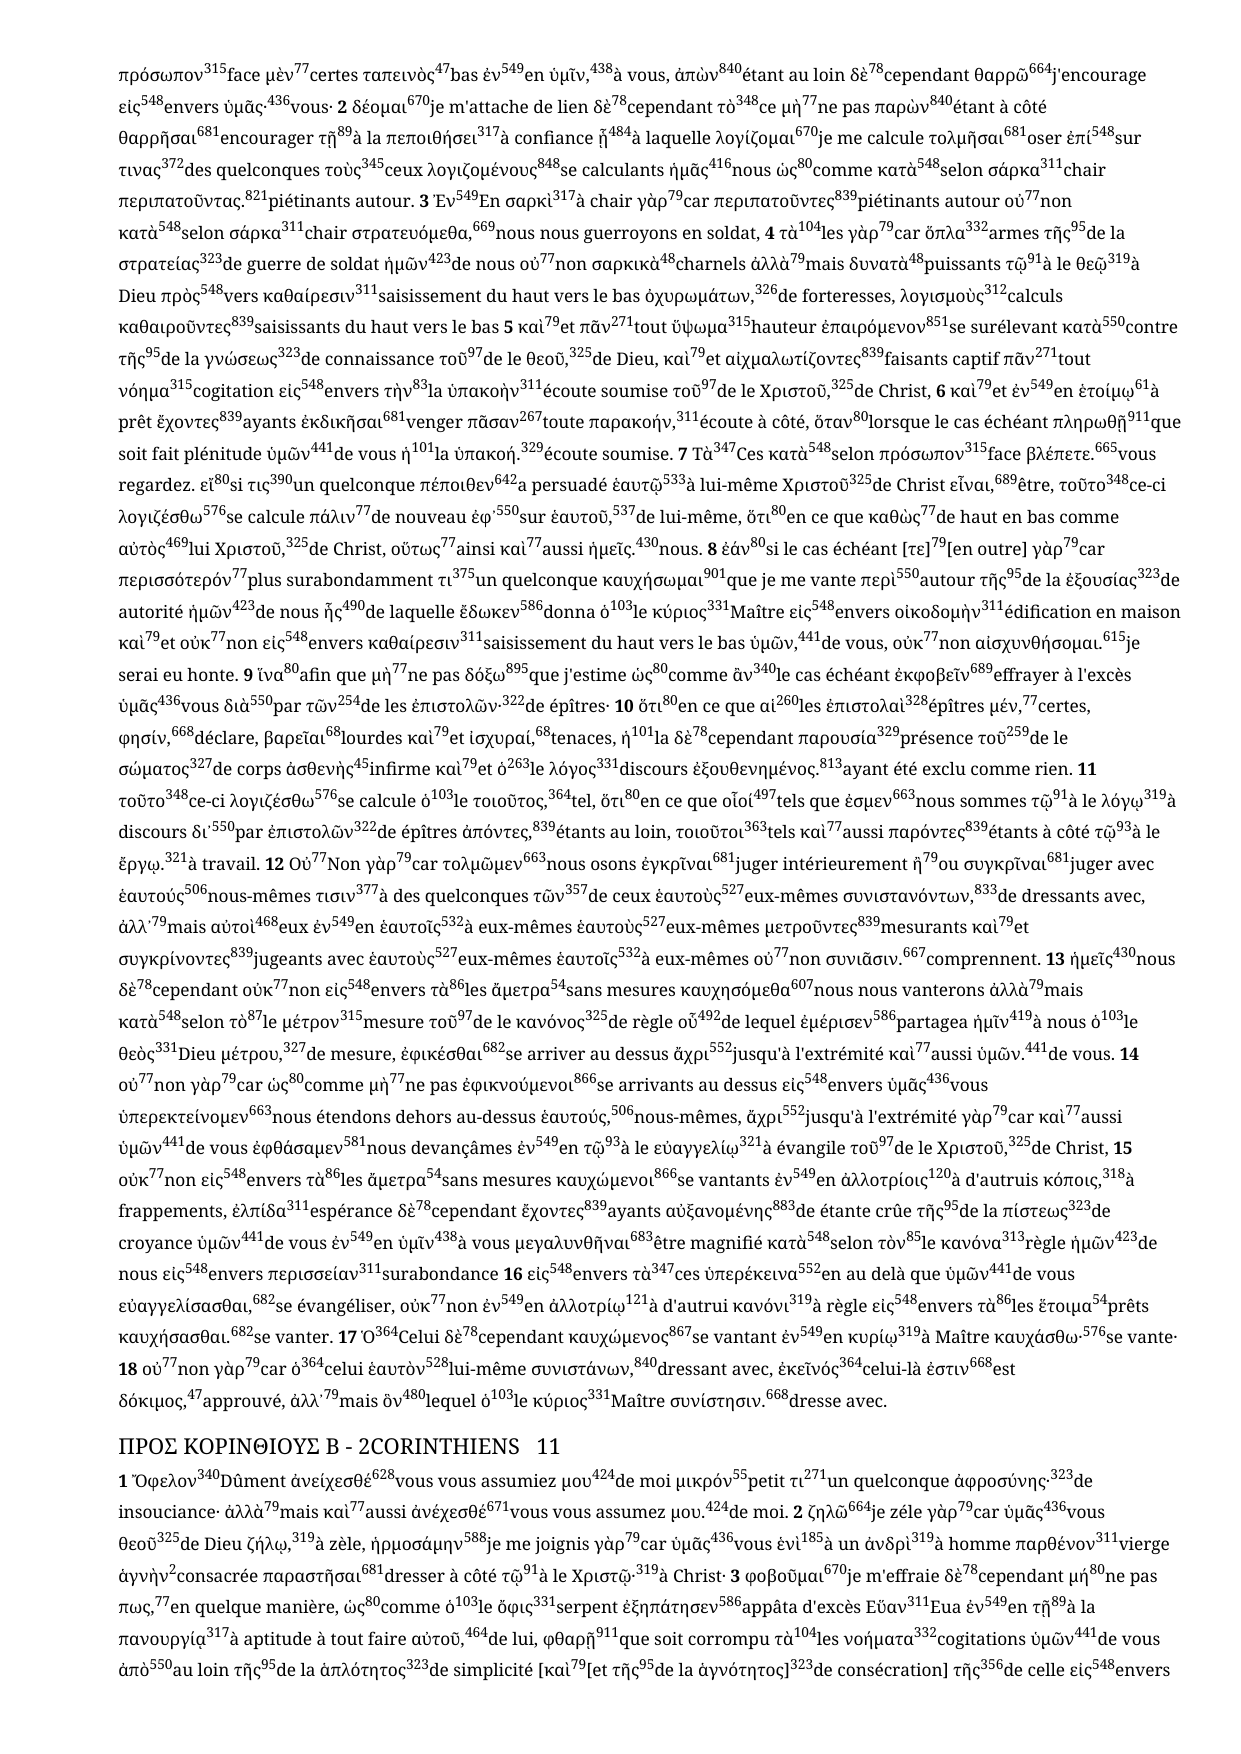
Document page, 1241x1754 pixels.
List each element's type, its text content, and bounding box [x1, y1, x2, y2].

text ΠΡΟΣ ΚΟΡΙΝΘΙΟΥΣ Β - 2CORINTHIENS 11 [118, 1431, 1181, 1461]
text 1 Ὄφελον340Dûment ἀνείχεσθέ628vous vous assumiez μου424de moi μικρόν55petit τι271un quelconque ἀφροσύνης·323de insouciance· ἀλλὰ79mais καὶ77aussi ἀνέχεσθέ671vous vous assumez μου.424de moi. 2 ζηλῶ664je zéle γὰρ79car ὑμᾶς436vous θεοῦ325de Dieu ζήλῳ,319à zèle, ἡρμοσάμην588je me joignis γὰρ79car ὑμᾶς436vous ἑνὶ185à un ἀνδρὶ319à homme παρθένον311vierge ἁγνὴν2consacrée παραστῆσαι681dresser à côté τῷ91à le Χριστῷ·319à Christ· 3 φοβοῦμαι670je m'effraie δὲ78cependant μή80ne pas πως,77en quelque manière, ὡς80comme ὁ103le ὄφις331serpent ἐξηπάτησεν586appâta d'excès Εὕαν311Eua ἐν549en τῇ89à la πανουργίᾳ317à aptitude à tout faire αὐτοῦ,464de lui, φθαρῇ911que soit corrompu τὰ104les νοήματα332cogitations ὑμῶν441de vous ἀπὸ550au loin τῆς95de la ἁπλότητος323de simplicité [καὶ79[et τῆς95de la ἁγνότητος]323de consécration] τῆς356de celle εἰς548envers τὸν85le Χριστόν.313Christ. 4 εἰ80si μὲν77certes γὰρ79car ὁ364celui ἐρχόμενος867se venant ἄλλον115autre Ἰησοῦν313Iésous κηρύσσει668annonce ὃν480lequel οὐκ77non ἐκηρύξαμεν,581nous annonçâmes, ἢ79ou πνεῦμα315souffle ἕτερον117autre-différent λαμβάνετε665vous prenez ὃ482lequel οὐκ77non ἐλάβετε,583vous prîtes, ἢ79ou εὐαγγέλιον315évangile ἕτερον117autre-différent ὃ482lequel οὐκ77non ἐδέξασθε,589vous vous acceptâtes, καλῶς77bellement ἀνέχεσθε.671vous vous assumez. 5 Λογίζομαι670Je me calcule γὰρ79car μηδὲν375pas un ὑστερηκέναι686avoir manqué τῶν96de les ὑπερλίαν77très au-dessus ἀποστόλων.324de envoyés. 6 εἰ80si δὲ78cependant καὶ77aussi ἰδιώτης331idiot τῷ91à le λόγῳ,319à discours, ἀλλ᾽79mais οὐ77non τῇ89à la γνώσει,317à connaissance, ἀλλ᾽79mais ἐν549en παντὶ380à tout φανερώσαντες720ayants rendus visible ἐν549en πᾶσιν379à tous εἰς548envers ὑμᾶς.436vous. 7 Ἢ79Ou ἁμαρτίαν311faute ἐποίησα582je fis ἐμαυτὸν507moi-même ταπεινῶν840baissant ἵνα80afin que ὑμεῖς447vous ὑψωθῆτε,908que vous soyez haussé, ὅτι80en ce que δωρεὰν77gratuitement τὸ87le τοῦ97de le θεοῦ325de Dieu εὐαγγέλιον315évangile εὐηγγελισάμην588je m'évangélisai ὑμῖν;438à vous; 8 ἄλλας112autres ἐκκλησίας310églises ἐσύλησα582je dépouillai λαβὼν721ayant pris ὀψώνιον315gage πρὸς548vers τὴν83la ὑμῶν441de vous διακονίαν,311service, 9 καὶ79et παρὼν840étant à côté πρὸς548vers ὑμᾶς436vous καὶ79et ὑστερηθεὶς760ayant été manqué οὐ77non κατενάρκησα582j'engourdis de haut en bas οὐθενός·384de aucun· τὸ87le γὰρ79car ὑστέρημά315manque μου424de moi προσανεπλήρωσαν585élevèrent à plénitude vers οἱ102les ἀδελφοὶ330frères ἐλθόντες720ayants venus ἀπὸ550au loin Μακεδονίας,323de Macédoine, καὶ79et ἐν549en παντὶ380à tout ἀβαρῆ53sans poids ἐμαυτὸν507moi-même ὑμῖν438à vous ἐτήρησα582je gardai καὶ79et τηρήσω.602je garderai. 10 ἔστιν668est ἀλήθεια329vérité Χριστοῦ325de Christ ἐν549en ἐμοὶ420à moi ὅτι80en ce que ἡ101la καύχησις329vanterie αὕτη154celle-ci οὐ77non φραγήσεται619sera obstrué εἰς548envers ἐμὲ417moi ἐν549en τοῖς92à les κλίμασιν320à climats τῆς95de la Ἀχαΐας.323de Achaïe. 11 διὰ548par le fait de τί;399quel; ὅτι80en ce que οὐκ77non ἀγαπῶ664j'aime ὑμᾶς;436vous; ὁ103le θεὸς331Dieu οἶδεν.642a su. 12 Ὃ482Lequel δὲ78cependant ποιῶ,664je fais, καὶ77aussi ποιήσω,602je ferai, ἵνα80afin que ἐκκόψω895que je coupe à l'excès τὴν83la ἀφορμὴν311occasion τῶν357de ceux θελόντων833de voulants ἀφορμήν,311occasion, ἵνα80afin que ἐν549en ᾧ488à lequel καυχῶνται673se vantent εὑρεθῶσιν910que soient trouvé καθὼς77de haut en bas comme καὶ77aussi ἡμεῖς.430nous. 13 οἱ102les γὰρ79car τοιοῦτοι363tels ψευδαπόστολοι,330faux apôtres, ἐργάται330travailleurs δόλιοι,21trompeurs, μετασχηματιζόμενοι866se schématisants au-delà εἰς548envers ἀποστόλους312envoyés Χριστοῦ.325de Christ. 14 καὶ79et οὐ77non θαῦμα·333objet d'étonnement· αὐτὸς542lui-même γὰρ79car ὁ103le σατανᾶς331Satanas μετασχηματίζεται674se schématise au-delà εἰς548envers ἄγγελον313messager φωτός.327de lumière. 15 οὐ77non μέγα49grand οὖν79donc εἰ80si καὶ77aussi οἱ102les διάκονοι330serviteurs αὐτοῦ464de lui μετασχηματίζονται673se schématisent au-delà ὡς80comme διάκονοι330serviteurs δικαιοσύνης·323de justice· ὧν491de lesquels τὸ105le τέλος333achèvement ἔσται612se sera κατὰ548selon τὰ86les ἔργα314travaux αὐτῶν.463de eux. 16 Πάλιν77De nouveau λέγω,664je dis, μή77ne pas τίς390un quelconque με417moi δόξῃ899que estime ἄφρονα32insensé εἶναι·689être· εἰ80si δὲ78cependant μή77ne pas γε,340du moins, κἂν77et si ὡς80comme ἄφρονα53insensé δέξασθέ557que vous vous acceptez με,417moi, ἵνα80afin que κἀγὼ431et moi μικρόν55petit τι271un quelconque καυχήσωμαι.901que je me vante. 17 ὃ482lequel λαλῶ,664je bavarde, οὐ77non κατὰ548selon κύριον313Maître λαλῶ664je bavarde ἀλλ᾽79mais ὡς80comme ἐν549en ἀφροσύνῃ,317à insouciance, ἐν549en ταύτῃ142à celle-ci τῇ89à la ὑποστάσει317à soutenance τῆς95de la καυχήσεως.323de vanterie. 18 ἐπεὶ80puisque πολλοὶ389nombreux καυχῶνται673se vantent κατὰ548selon σάρκα,311chair, κἀγὼ431et moi καυχήσομαι.608je me vanterai. 19 ἡδέως77plaisamment γὰρ79car ἀνέχεσθε671vous vous assumez τῶν96de les ἀφρόνων64de insensés φρόνιμοι46pensifs ὄντες·839étants· 20 ἀνέχεσθε671vous vous assumez γὰρ79car εἴ80si τις390un quelconque ὑμᾶς436vous καταδουλοῖ,668asservit de haut en bas, εἴ80si τις390un quelconque κατεσθίει,668mange de haut en bas, εἴ80si τις390un quelconque λαμβάνει,668prend, εἴ80si τις390un quelconque ἐπαίρεται,674se surélève, εἴ80si τις390un quelconque εἰς548envers πρόσωπον315face ὑμᾶς436vous δέρει.668pèle. 21 κατὰ548selon ἀτιμίαν311dévalorisation λέγω,664je dis, ὡς80comme ὅτι80en ce que ἡμεῖς430nous ἠσθενήκαμεν.637nous avons été infirme. Ἐν549En ᾧ488à lequel δ᾽78cependant ἄν340le cas échéant τις390un quelconque τολμᾷ,921que ose, ἐν549en ἀφροσύνῃ317à insouciance λέγω,664je dis, τολμῶ664j'ose κἀγώ.431et moi. 22 Ἑβραῖοί330Hébreux εἰσιν;667sont; κἀγώ.431et moi. Ἰσραηλῖταί330Israélites εἰσιν;667sont; κἀγώ.431et moi. σπέρμα333semence Ἀβραάμ325de Abraam εἰσιν;667sont; κἀγώ.431et moi. 23 διάκονοι330serviteurs Χριστοῦ325de Christ εἰσιν;667sont; παραφρονῶν840pensant à côté λαλῶ,664je bavarde, ὑπὲρ77au-dessus ἐγώ·431moi· ἐν549en κόποις318à frappements περισσοτέρως,77plus surabondamment, ἐν549en φυλακαῖς316à gardiennages περισσοτέρως,77plus surabondamment, ἐν549en πληγαῖς316à coups ὑπερβαλλόντως,77au-dessus de la mesure, ἐν549en θανάτοις318à trépas πολλάκις.77souvent. 24 Ὑπὸ550Sous Ἰουδαίων64de Ioudaiens πεντάκις77cinq fois τεσσεράκοντα50quarante παρὰ548à côté μίαν51une ἔλαβον,582je pris, 25 τρὶς77trois fois ἐρραβδίσθην,596je fus bâtonné, ἅπαξ77une fois ἐλιθάσθην,596je fus pierré, τρὶς77trois fois ἐναυάγησα,582je naufrageai, νυχθήμερον315nycthémère ἐν549en τῷ91à le βυθῷ319à abîme πεποίηκα·638j'ai fait· 26 ὁδοιπορίαις316à marches de cheminements πολλάκις,77souvent, κινδύνοις318à risques ποταμῶν,324de fleuves, κινδύνοις318à risques λῃστῶν,324de pilleurs, κινδύνοις318à risques ἐκ550hors γένους,327de genre, κινδύνοις318à risques ἐξ550hors ἐθνῶν,326de ethnies, κινδύνοις318à risques ἐν549en πόλει,317à cité, κινδύνοις318à risques ἐν549en ἐρημίᾳ,317à lieu désertique, κινδύνοις318à risques ἐν549en θαλάσσῃ,317à mer, κινδύνοις318à risques ἐν549en ψευδαδέλφοις,318à faux frères, 27 κόπῳ319à frappement καὶ79et μόχθῳ,319à labeur, ἐν549en ἀγρυπνίαις316à insomnies πολλάκις,77souvent, ἐν549en λιμῷ319à famine καὶ79et δίψει,321à soif, ἐν549en νηστείαις316à jeûnes πολλάκις,77souvent, ἐν549en ψύχει321à froid καὶ79et γυμνότητι·317à nudité· 28 χωρὶς552séparément τῶν359de ces παρεκτὸς77hormis ἡ101la ἐπίστασίς329opposition μοι420à moi ἡ362celle καθ᾽548selon ἡμέραν,311journée, ἡ101la μέριμνα329inquiétude πασῶν278de toutes τῶν94de les ἐκκλησιῶν.322de églises. 29 τίς410quel ἀσθενεῖ668est infirme καὶ79et οὐκ77non ἀσθενῶ;664je suis infirme; τίς410quel σκανδαλίζεται680est scandalisé καὶ79et οὐκ77non ἐγὼ431moi πυροῦμαι;676je suis brûlé au feu; 30 Εἰ80Si καυχᾶσθαι690se vanter δεῖ,668attache de lien, τὰ347ces τῆς95de la ἀσθενείας323de infirmité μου424de moi καυχήσομαι.608je me vanterai. 31 ὁ103le θεὸς331Dieu καὶ79et πατὴρ331père τοῦ97de le κυρίου325de Maître Ἰησοῦ325de Iésous οἶδεν,642a su, ὁ364celui ὢν840étant εὐλογητὸς47élogié εἰς548envers τοὺς84les αἰῶνας,312ères, ὅτι80en ce que οὐ77non ψεύδομαι.670je me mens. 32 ἐν549en Δαμασκῷ317à Damas ὁ103le ἐθνάρχης331ethnarque Ἁρέτα325de Arétas τοῦ97de le βασιλέως325de roi ἐφρούρει625regardait au-devant τὴν83la πόλιν311cité Δαμασκηνῶν64de Damascéniens πιάσαι681saisir με,417moi, 33 καὶ79et διὰ550par θυρίδος323de fenêtre ἐν549en σαργάνῃ317à panier ἐχαλάσθην596je fus lâché διὰ550par τοῦ99de le τείχους327de muraille καὶ79et ἐξέφυγον582je fuis dehors τὰς82les χεῖρας310mains αὐτοῦ.464de lui. [118, 1465, 1181, 1682]
text 1 Αὐτὸς513Moi-même δὲ78cependant ἐγὼ431moi Παῦλος331Paulus παρακαλῶ664j'appelle à côté ὑμᾶς436vous διὰ550par τῆς95de la πραΰτητος323de douceur καὶ79et ἐπιεικείας323de modération τοῦ97de le Χριστοῦ,325de Christ, ὃς498lequel κατὰ548selon πρόσωπον315face μὲν77certes ταπεινὸς47bas ἐν549en ὑμῖν,438à vous, ἀπὼν840étant au loin δὲ78cependant θαρρῶ664j'encourage εἰς548envers ὑμᾶς·436vous· 2 δέομαι670je m'attache de lien δὲ78cependant τὸ348ce μὴ77ne pas παρὼν840étant à côté θαρρῆσαι681encourager τῇ89à la πεποιθήσει317à confiance ᾗ484à laquelle λογίζομαι670je me calcule τολμῆσαι681oser ἐπί548sur τινας372des quelconques τοὺς345ceux λογιζομένους848se calculants ἡμᾶς416nous ὡς80comme κατὰ548selon σάρκα311chair περιπατοῦντας.821piétinants autour. 3 Ἐν549En σαρκὶ317à chair γὰρ79car περιπατοῦντες839piétinants autour οὐ77non κατὰ548selon σάρκα311chair στρατευόμεθα,669nous nous guerroyons en soldat, 4 τὰ104les γὰρ79car ὅπλα332armes τῆς95de la στρατείας323de guerre de soldat ἡμῶν423de nous οὐ77non σαρκικὰ48charnels ἀλλὰ79mais δυνατὰ48puissants τῷ91à le θεῷ319à Dieu πρὸς548vers καθαίρεσιν311saisissement du haut vers le bas ὀχυρωμάτων,326de forteresses, λογισμοὺς312calculs καθαιροῦντες839saisissants du haut vers le bas 5 καὶ79et πᾶν271tout ὕψωμα315hauteur ἐπαιρόμενον851se surélevant κατὰ550contre τῆς95de la γνώσεως323de connaissance τοῦ97de le θεοῦ,325de Dieu, καὶ79et αἰχμαλωτίζοντες839faisants captif πᾶν271tout νόημα315cogitation εἰς548envers τὴν83la ὑπακοὴν311écoute soumise τοῦ97de le Χριστοῦ,325de Christ, 6 καὶ79et ἐν549en ἑτοίμῳ61à prêt ἔχοντες839ayants ἐκδικῆσαι681venger πᾶσαν267toute παρακοήν,311écoute à côté, ὅταν80lorsque le cas échéant πληρωθῇ911que soit fait plénitude ὑμῶν441de vous ἡ101la ὑπακοή.329écoute soumise. 7 Τὰ347Ces κατὰ548selon πρόσωπον315face βλέπετε.665vous regardez. εἴ80si τις390un quelconque πέποιθεν642a persuadé ἑαυτῷ533à lui-même Χριστοῦ325de Christ εἶναι,689être, τοῦτο348ce-ci λογιζέσθω576se calcule πάλιν77de nouveau ἐφ᾽550sur ἑαυτοῦ,537de lui-même, ὅτι80en ce que καθὼς77de haut en bas comme αὐτὸς469lui Χριστοῦ,325de Christ, οὕτως77ainsi καὶ77aussi ἡμεῖς.430nous. 8 ἐάν80si le cas échéant [τε]79[en outre] γὰρ79car περισσότερόν77plus surabondamment τι375un quelconque καυχήσωμαι901que je me vante περὶ550autour τῆς95de la ἐξουσίας323de autorité ἡμῶν423de nous ἧς490de laquelle ἔδωκεν586donna ὁ103le κύριος331Maître εἰς548envers οἰκοδομὴν311édification en maison καὶ79et οὐκ77non εἰς548envers καθαίρεσιν311saisissement du haut vers le bas ὑμῶν,441de vous, οὐκ77non αἰσχυνθήσομαι.615je serai eu honte. 9 ἵνα80afin que μὴ77ne pas δόξω895que j'estime ὡς80comme ἂν340le cas échéant ἐκφοβεῖν689effrayer à l'excès ὑμᾶς436vous διὰ550par τῶν254de les ἐπιστολῶν·322de épîtres· 10 ὅτι80en ce que αἱ260les ἐπιστολαὶ328épîtres μέν,77certes, φησίν,668déclare, βαρεῖαι68lourdes καὶ79et ἰσχυραί,68tenaces, ἡ101la δὲ78cependant παρουσία329présence τοῦ259de le σώματος327de corps ἀσθενὴς45infirme καὶ79et ὁ263le λόγος331discours ἐξουθενημένος.813ayant été exclu comme rien. 11 τοῦτο348ce-ci λογιζέσθω576se calcule ὁ103le τοιοῦτος,364tel, ὅτι80en ce que οἷοί497tels que ἐσμεν663nous sommes τῷ91à le λόγῳ319à discours δι᾽550par ἐπιστολῶν322de épîtres ἀπόντες,839étants au loin, τοιοῦτοι363tels καὶ77aussi παρόντες839étants à côté τῷ93à le ἔργῳ.321à travail. 12 Οὐ77Non γὰρ79car τολμῶμεν663nous osons ἐγκρῖναι681juger intérieurement ἢ79ou συγκρῖναι681juger avec ἑαυτούς506nous-mêmes τισιν377à des quelconques τῶν357de ceux ἑαυτοὺς527eux-mêmes συνιστανόντων,833de dressants avec, ἀλλ᾽79mais αὐτοὶ468eux ἐν549en ἑαυτοῖς532à eux-mêmes ἑαυτοὺς527eux-mêmes μετροῦντες839mesurants καὶ79et συγκρίνοντες839jugeants avec ἑαυτοὺς527eux-mêmes ἑαυτοῖς532à eux-mêmes οὐ77non συνιᾶσιν.667comprennent. 13 ἡμεῖς430nous δὲ78cependant οὐκ77non εἰς548envers τὰ86les ἄμετρα54sans mesures καυχησόμεθα607nous nous vanterons ἀλλὰ79mais κατὰ548selon τὸ87le μέτρον315mesure τοῦ97de le κανόνος325de règle οὗ492de lequel ἐμέρισεν586partagea ἡμῖν419à nous ὁ103le θεὸς331Dieu μέτρου,327de mesure, ἐφικέσθαι682se arriver au dessus ἄχρι552jusqu'à l'extrémité καὶ77aussi ὑμῶν.441de vous. 14 οὐ77non γὰρ79car ὡς80comme μὴ77ne pas ἐφικνούμενοι866se arrivants au dessus εἰς548envers ὑμᾶς436vous ὑπερεκτείνομεν663nous étendons dehors au-dessus ἑαυτούς,506nous-mêmes, ἄχρι552jusqu'à l'extrémité γὰρ79car καὶ77aussi ὑμῶν441de vous ἐφθάσαμεν581nous devançâmes ἐν549en τῷ93à le εὐαγγελίῳ321à évangile τοῦ97de le Χριστοῦ,325de Christ, 15 οὐκ77non εἰς548envers τὰ86les ἄμετρα54sans mesures καυχώμενοι866se vantants ἐν549en ἀλλοτρίοις120à d'autruis κόποις,318à frappements, ἐλπίδα311espérance δὲ78cependant ἔχοντες839ayants αὐξανομένης883de étante crûe τῆς95de la πίστεως323de croyance ὑμῶν441de vous ἐν549en ὑμῖν438à vous μεγαλυνθῆναι683être magnifié κατὰ548selon τὸν85le κανόνα313règle ἡμῶν423de nous εἰς548envers περισσείαν311surabondance 16 εἰς548envers τὰ347ces ὑπερέκεινα552en au delà que ὑμῶν441de vous εὐαγγελίσασθαι,682se évangéliser, οὐκ77non ἐν549en ἀλλοτρίῳ121à d'autrui κανόνι319à règle εἰς548envers τὰ86les ἕτοιμα54prêts καυχήσασθαι.682se vanter. 17 Ὁ364Celui δὲ78cependant καυχώμενος867se vantant ἐν549en κυρίῳ319à Maître καυχάσθω·576se vante· 18 οὐ77non γὰρ79car ὁ364celui ἑαυτὸν528lui-même συνιστάνων,840dressant avec, ἐκεῖνός364celui-là ἐστιν668est δόκιμος,47approuvé, ἀλλ᾽79mais ὃν480lequel ὁ103le κύριος331Maître συνίστησιν.668dresse avec. [118, 59, 1181, 1412]
